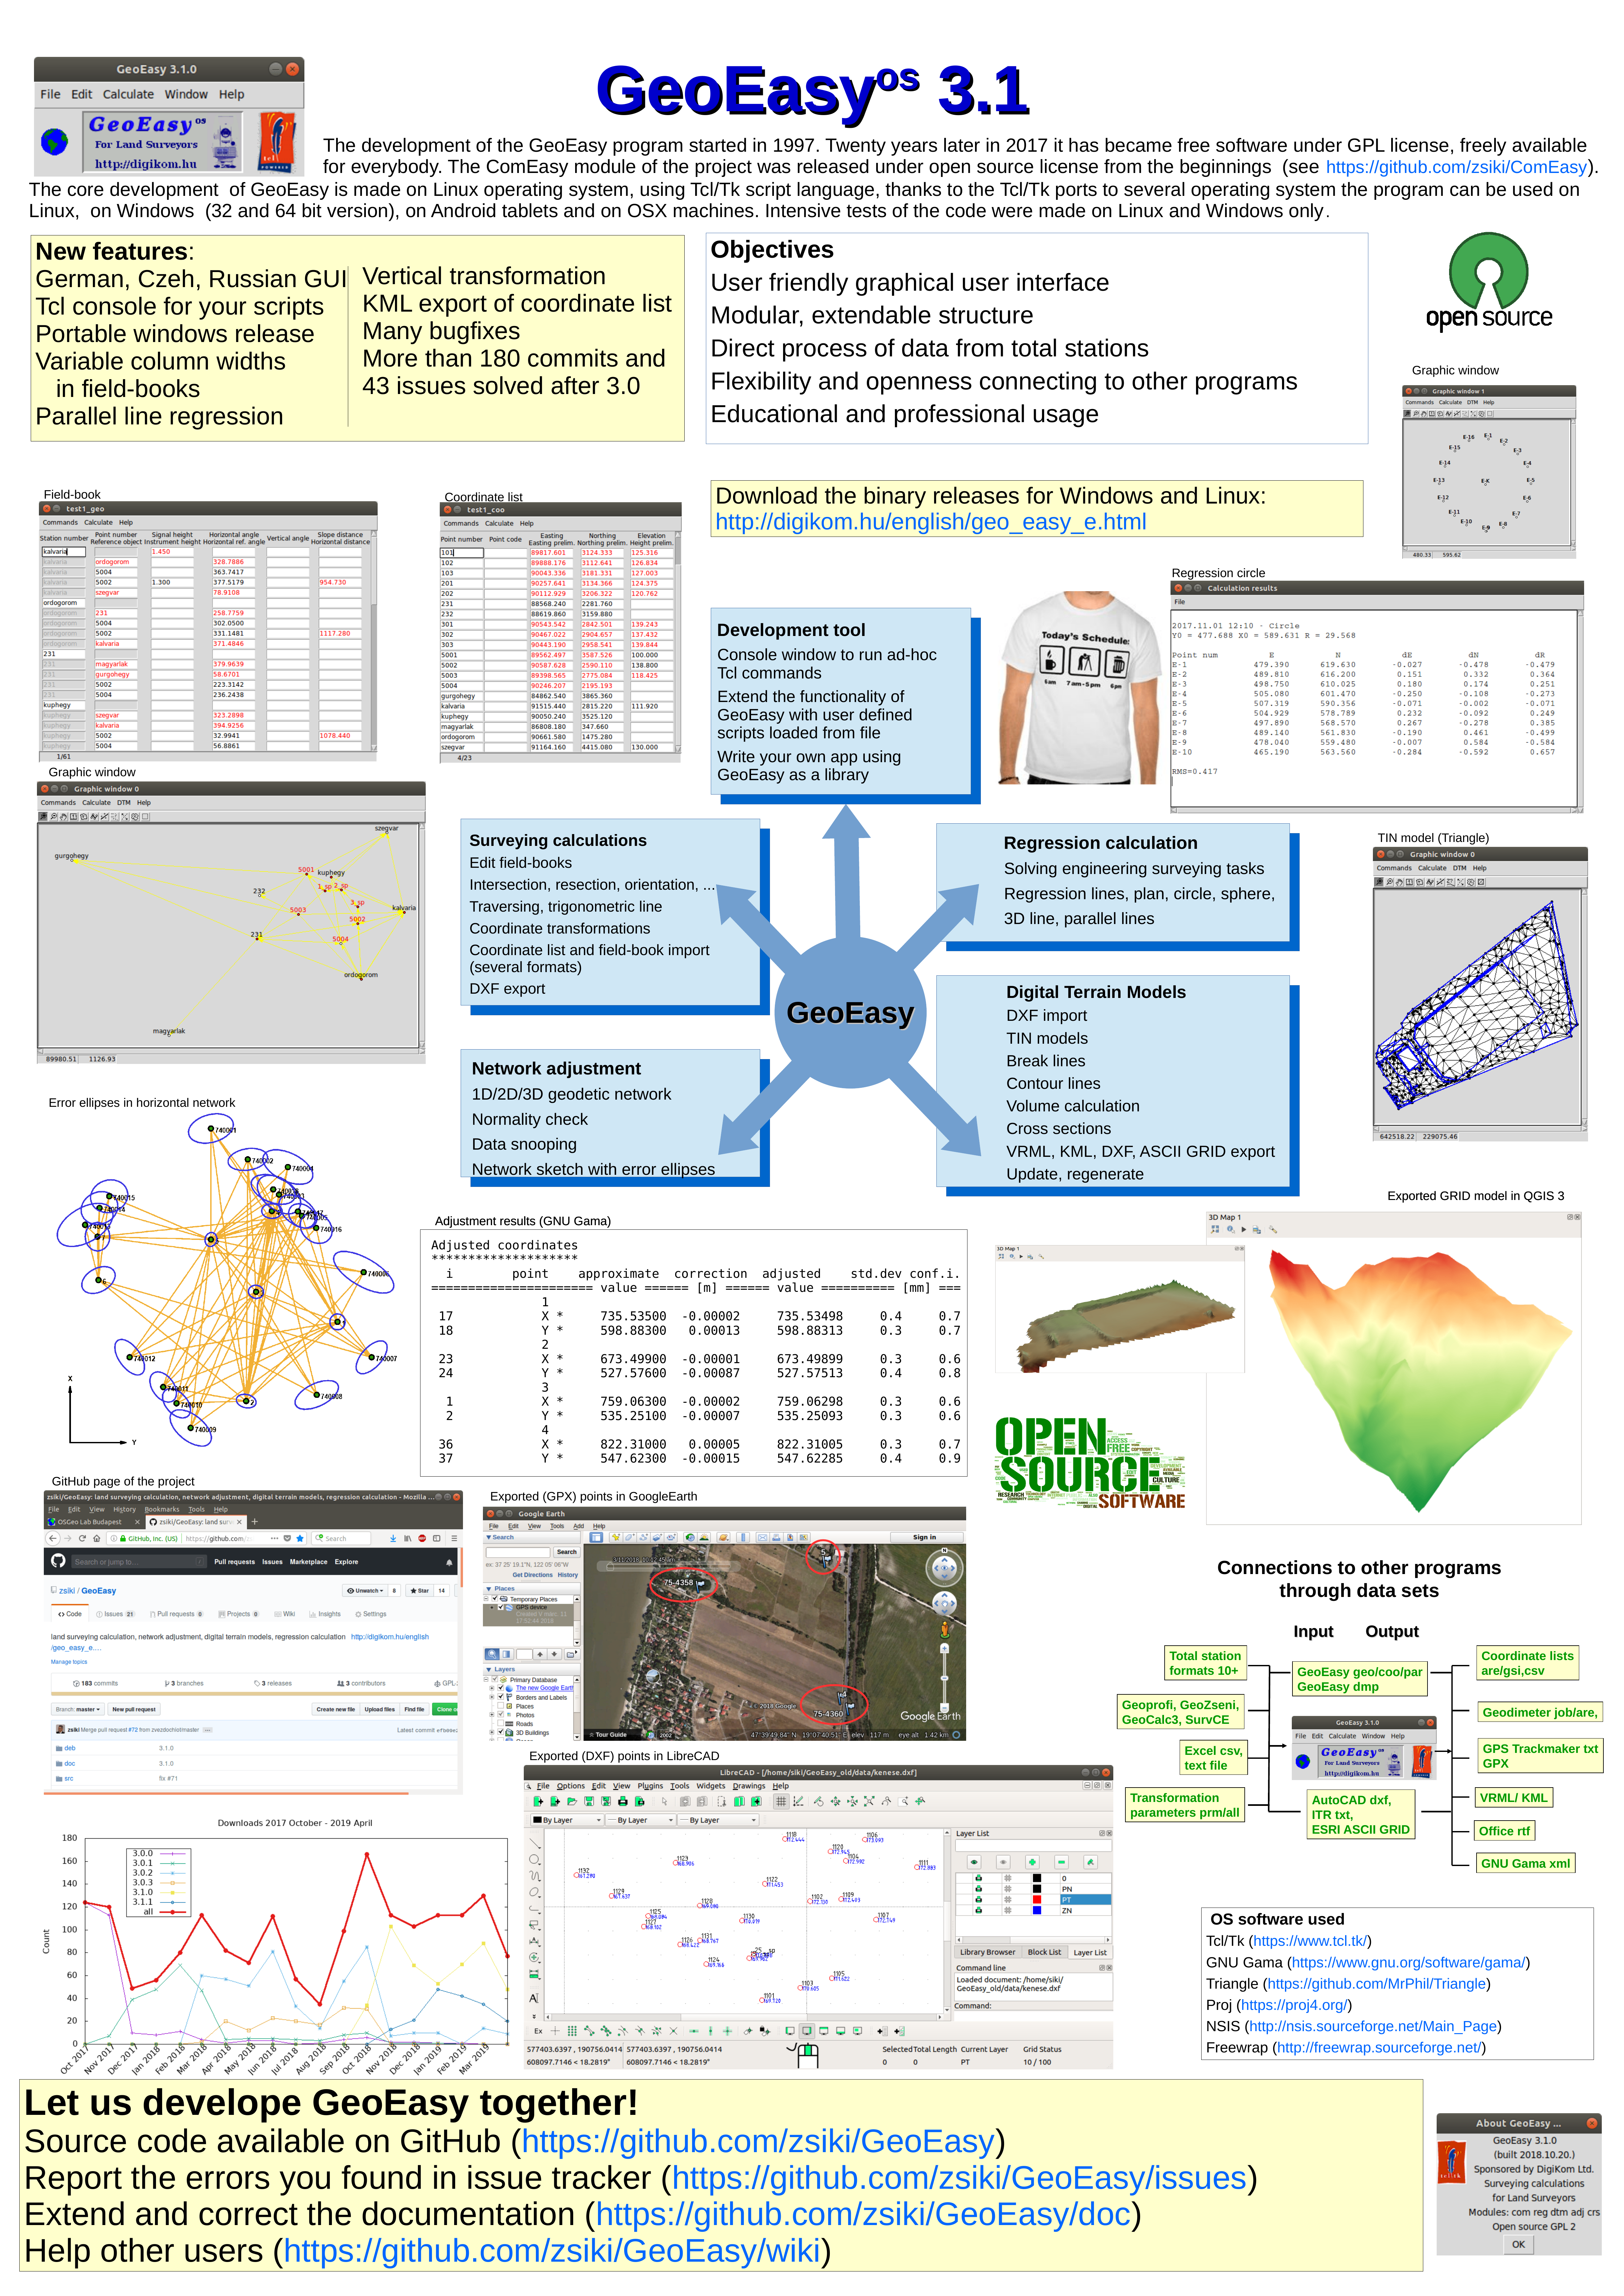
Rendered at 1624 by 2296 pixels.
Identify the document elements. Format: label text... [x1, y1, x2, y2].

list Surveying calculations Edit field-books Intersection, resection, orientation, ... Traversing, trigonometric line Coordinate transformations Coordinate list and field-book import (several formats) DXF export [465, 829, 764, 1001]
list Development tool Console window to run ad-hoc Tcl commands Extend the functionality of GeoEasy with user defined scripts loaded from file Write your own app using GeoEasy as a library [712, 618, 963, 790]
text_box Exported GRID model in QGIS 3 [1383, 1187, 1574, 1205]
text_box Transformation parameters prm/all [1125, 1787, 1245, 1822]
text_box Regression circle [1167, 564, 1317, 582]
text_box The core development of GeoEasy is made on Linux operating system, using Tcl/Tk script language, thanks to the Tcl/Tk ports to several operating system the program can be used on Linux, on Windows (32 and 64 bit version), on Android tablets and on OSX machines. Intensive tests of the code were made on Linux and Windows only. [24, 176, 1605, 266]
title GeoEasyos 3.1 [314, 36, 1310, 142]
picture [1437, 2113, 1602, 2255]
text_box Vertical transformation KML export of coordinate list Many bugfixes More than 180 commits and 43 issues solved after 3.0 [358, 260, 677, 402]
picture [440, 502, 682, 764]
text_box GeoEasy geo/coo/par GeoEasy dmp [1292, 1661, 1428, 1696]
picture [995, 1212, 1582, 1525]
list OS software used Tcl/Tk (https://www.tcl.tk/) GNU Gama (https://www.gnu.org/software/gama/) Triangle (https://github.com/MrPhil/Triangle) Proj (https://proj4.org/) NSIS (http://nsis.sourceforge.net/Main_Page) Freewrap (http://freewrap.sourceforge.net/) [1201, 1908, 1594, 2060]
picture [34, 57, 304, 177]
text_box GPS Trackmaker txt GPX [1478, 1738, 1603, 1773]
picture [56, 1108, 411, 1452]
picture [483, 1507, 966, 1741]
text_box Let us develope GeoEasy together! Source code available on GitHub (https://github.com/zsiki/GeoEasy) Report the errors you found in issue tracker (https://github.com/zsiki/GeoEasy/issues) Extend and correct the documentation (https://github.com/zsiki/GeoEasy/doc) Help other users (https://github.com/zsiki/GeoEasy/wiki) [19, 2079, 1423, 2271]
text_box Excel csv, text file [1180, 1740, 1248, 1775]
text_box Geodimeter job/are, [1478, 1702, 1603, 1722]
text_box Office rtf [1474, 1820, 1535, 1841]
text_box [889, 975, 1300, 1196]
picture [1400, 266, 1579, 334]
text_box GeoEasy [775, 937, 927, 1089]
text_box [897, 823, 1300, 970]
picture [993, 1417, 1187, 1509]
text_box Graphic window [44, 763, 141, 781]
text_box Exported (DXF) points in LibreCAD [524, 1747, 725, 1766]
title Connections to other programs through data sets [1113, 1550, 1607, 1606]
text_box [711, 608, 981, 942]
text_box Download the binary releases for Windows and Linux: http://digikom.hu/english/geo_easy_e.html [711, 480, 1363, 537]
text_box [420, 1229, 967, 1477]
text_box The development of the GeoEasy program started in 1997. Twenty years later in 2017 it has became free software under GPL license, freely available for everybody. The ComEasy module of the project was released under open source license from the beginnings (see https://github.com/zsiki/ComEasy). [318, 132, 1605, 193]
text_box Total station formats 10+ [1165, 1645, 1247, 1680]
list Regression calculation Solving engineering surveying tasks Regression lines, plan, circle, sphere, 3D line, parallel lines [999, 829, 1299, 942]
picture [39, 1765, 1113, 2075]
text_box Error ellipses in horizontal network [44, 1093, 251, 1112]
text_box Coordinate lists are/gsi,csv [1477, 1645, 1579, 1680]
list Objectives User friendly graphical user interface Modular, extendable structure Direct process of data from total stations Flexibility and openness connecting to other programs Educational and professional usage [706, 266, 1368, 444]
text_box Output [1360, 1619, 1431, 1647]
text_box [461, 819, 801, 1015]
text_box Graphic window [1407, 361, 1504, 380]
list Network adjustment 1D/2D/3D geodetic network Normality check Data snooping Network sketch with error ellipses [467, 1054, 721, 1187]
picture [37, 781, 426, 1064]
text_box VRML/ KML [1475, 1787, 1553, 1808]
picture [985, 581, 1584, 814]
text_box Coordinate list [440, 488, 550, 506]
picture [1373, 847, 1588, 1141]
list Digital Terrain Models DXF import TIN models Break lines Contour lines Volume calculation Cross sections VRML, KML, DXF, ASCII GRID export Update, regenerate [1001, 981, 1290, 1187]
picture [44, 1490, 463, 1795]
text_box Geoprofi, GeoZseni, GeoCalc3, SurvCE [1117, 1694, 1244, 1729]
text_box Adjustment results (GNU Gama) [430, 1211, 675, 1230]
picture [39, 501, 378, 762]
text_box Adjusted coordinates ******************** i point approximate correction adjusted std.dev conf.i. ====================== value ====== [m] ====== value ========== [mm] === 1 17 X * 735.53500 -0.00002 735.53498 0.4 0.7 18 Y * 598.88300 0.00013 598.88313 0.3 0.7 2 23 X * 673.49900 -0.00001 673.49899 0.3 0.6 24 Y * 527.57600 -0.00087 527.57513 0.4 0.8 3 1 X * 759.06300 -0.00002 759.06298 0.3 0.6 2 Y * 535.25100 -0.00007 535.25093 0.3 0.6 4 36 X * 822.31000 0.00005 822.31005 0.3 0.7 37 Y * 547.62300 -0.00015 547.62285 0.4 0.9 [426, 1236, 966, 1468]
text_box Exported (GPX) points in GoogleEarth [485, 1487, 703, 1506]
text_box GitHub page of the project [47, 1472, 291, 1491]
picture [1292, 1716, 1437, 1780]
text_box TIN model (Triangle) [1373, 829, 1555, 847]
text_box Field-book [39, 485, 156, 504]
picture [1402, 385, 1576, 559]
text_box AutoCAD dxf, ITR txt, ESRI ASCII GRID [1307, 1790, 1415, 1839]
text_box [461, 1049, 810, 1187]
text_box GNU Gama xml [1476, 1853, 1576, 1873]
text_box Input [1289, 1619, 1344, 1647]
text_box New features: German, Czeh, Russian GUI Tcl console for your scripts Portable windows release Variable column widths in field-books Parallel line regression [31, 235, 685, 441]
